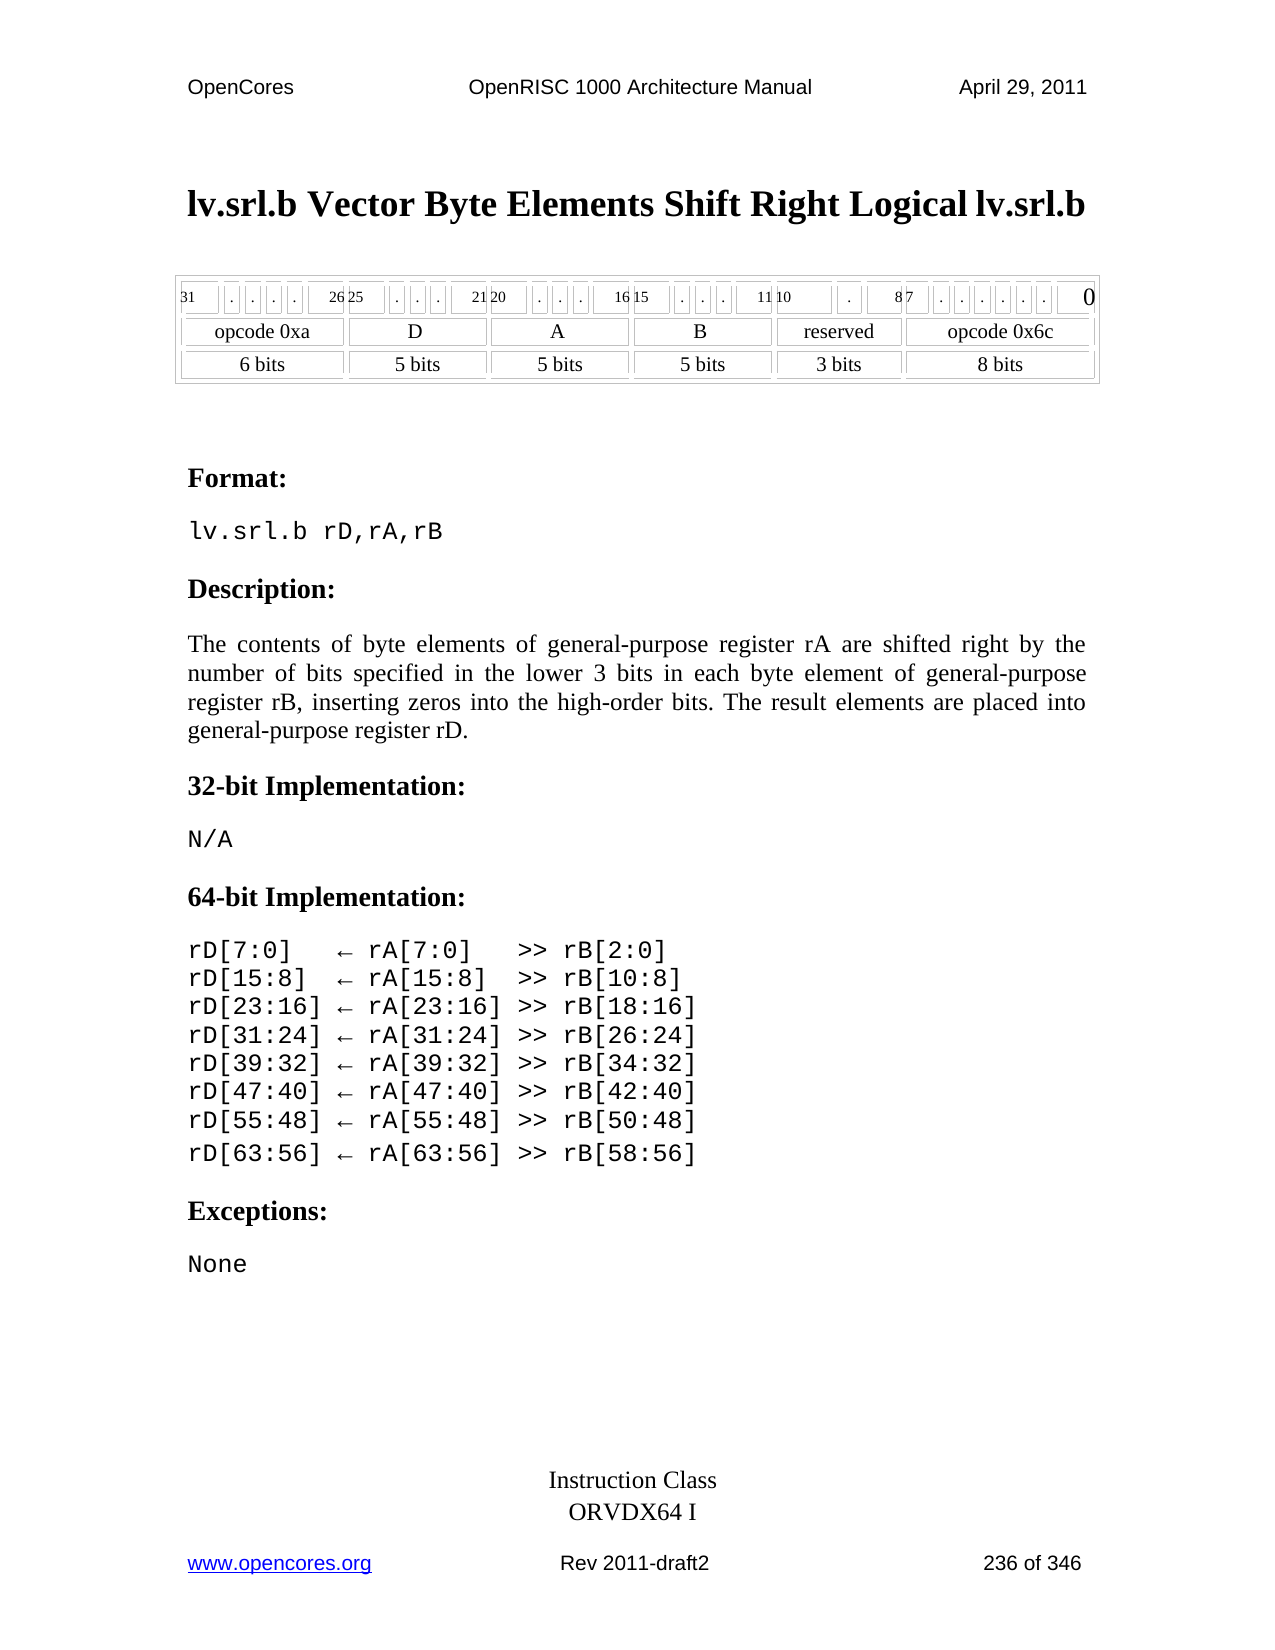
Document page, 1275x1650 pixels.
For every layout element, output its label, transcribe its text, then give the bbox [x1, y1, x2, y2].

text N/A [187, 826, 1087, 855]
text lv.srl.b rD,rA,rB [187, 518, 1087, 547]
text Format: [187, 461, 1087, 493]
text Exceptions: [187, 1194, 1087, 1227]
text The contents of byte elements of general-purpose register rA are shifted right by the number of bits specified in the lower 3 bits in each byte element of general-purpose register rB, inserting zeros into the high-order bits. The result elements are placed into general-purpose register rD. [187, 629, 1087, 744]
text None [187, 1252, 1087, 1280]
text 32-bit Implementation: [187, 769, 1087, 801]
text rD[7:0] ← rA[7:0] >> rB[2:0] rD[15:8] ← rA[15:8] >> rB[10:8] rD[23:16] ← rA[23:16] >> rB[18:16] rD[31:24] ← rA[31:24] >> rB[26:24] rD[39:32] ← rA[39:32] >> rB[34:32] rD[47:40] ← rA[47:40] >> rB[42:40] rD[55:48] ← rA[55:48] >> rB[50:48] rD[63:56] ← rA[63:56] >> rB[58:56] [187, 937, 1087, 1169]
text 64-bit Implementation: [187, 880, 1087, 912]
text Description: [187, 572, 1087, 604]
